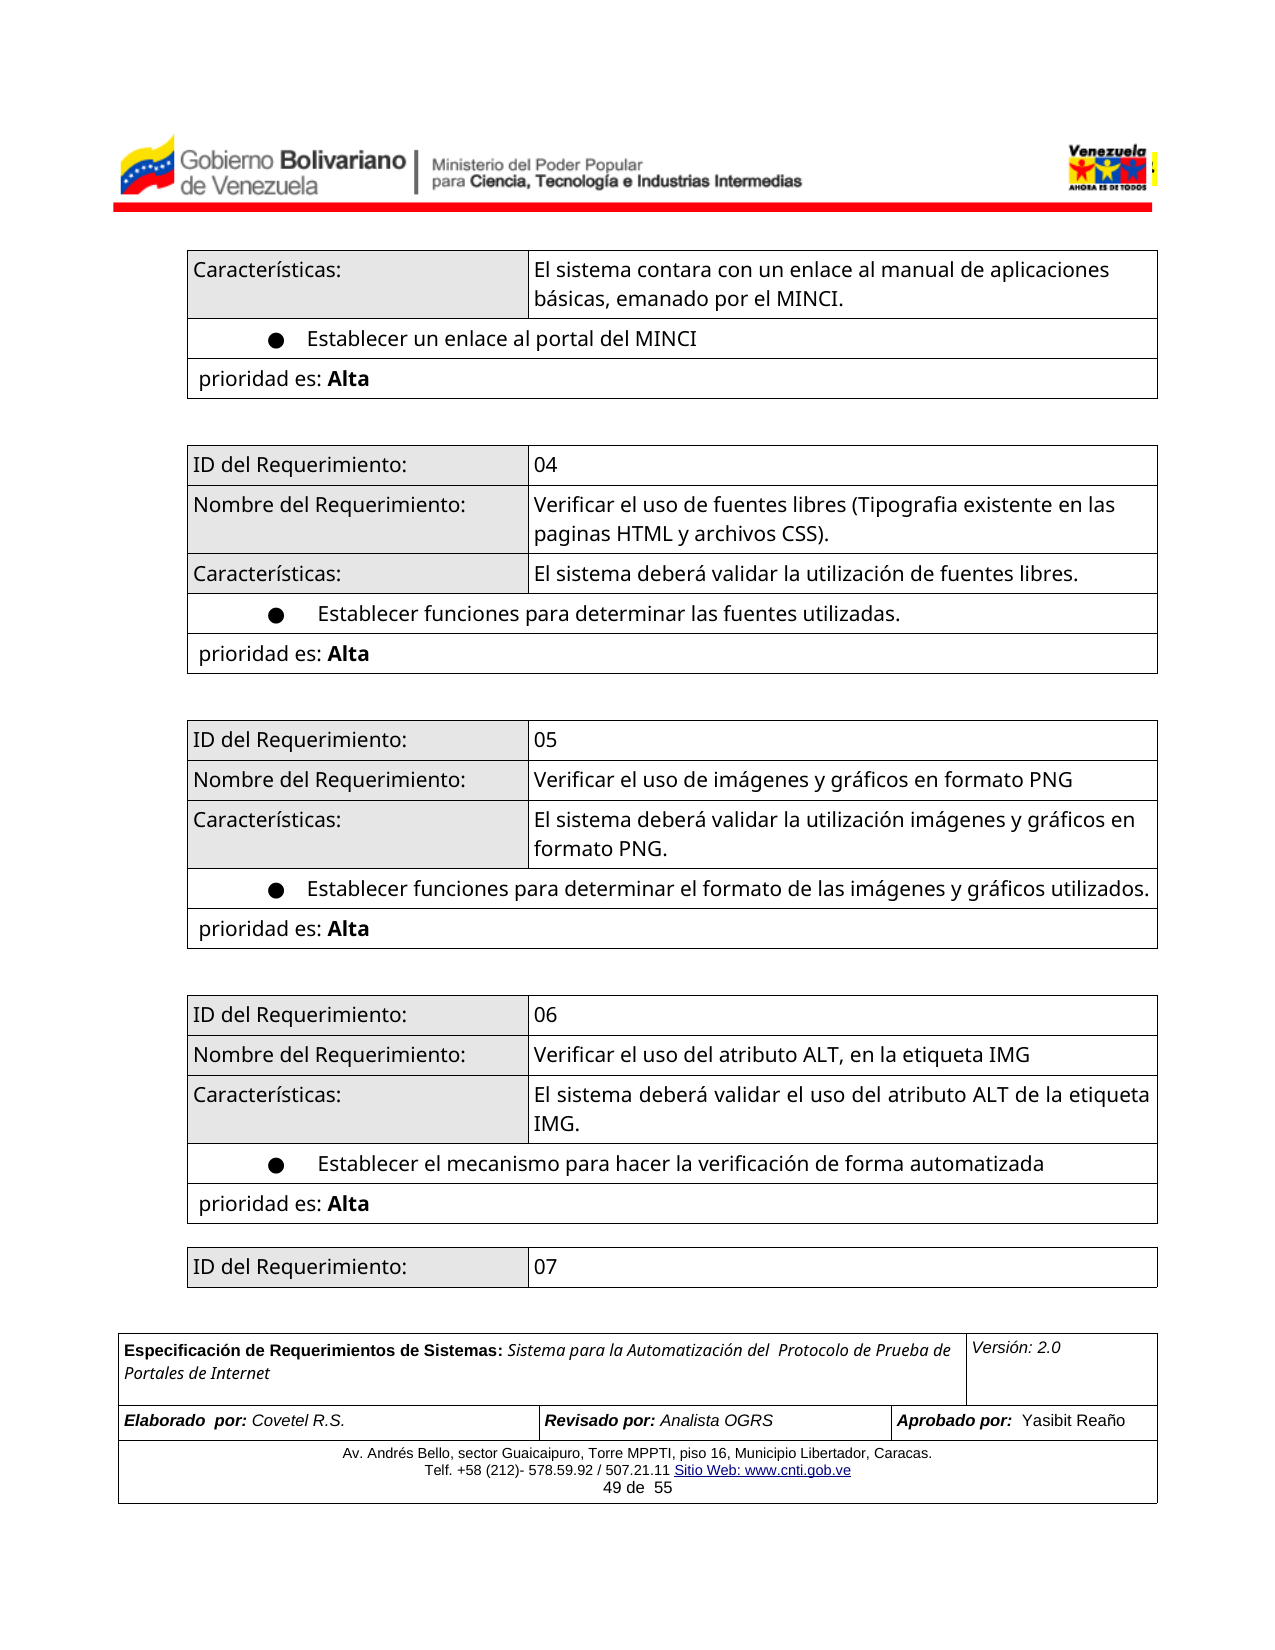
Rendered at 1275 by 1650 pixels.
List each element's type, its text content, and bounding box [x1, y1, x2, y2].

table_cell ● Establecer funciones para determinar el formato de las imágenes y gráficos utilizados. [188, 869, 1157, 908]
table_cell El sistema contara con un enlace al manual de aplicaciones básicas, emanado por el MINCI. [529, 251, 1157, 318]
table_cell Verificar el uso del atributo ALT, en la etiqueta IMG [529, 1036, 1157, 1075]
table_cell Verificar el uso de imágenes y gráficos en formato PNG [529, 761, 1157, 800]
table_header ID del Requerimiento: [188, 996, 528, 1035]
table_cell Características: [188, 251, 528, 318]
table_cell El sistema deberá validar la utilización imágenes y gráficos en formato PNG. [529, 801, 1157, 868]
table_cell prioridad es: Alta [188, 359, 1157, 398]
table_header ID del Requerimiento: [188, 446, 528, 485]
table_header ID del Requerimiento: [188, 1248, 528, 1287]
table_cell Nombre del Requerimiento: [188, 1036, 528, 1075]
table_header 06 [529, 996, 1157, 1035]
table_cell Características: [188, 801, 528, 868]
table_cell prioridad es: Alta [188, 634, 1157, 673]
picture [113, 126, 1153, 212]
table_cell Características: [188, 554, 528, 593]
table_header 07 [529, 1248, 1157, 1287]
table_cell ● Establecer el mecanismo para hacer la verificación de forma automatizada [188, 1144, 1157, 1183]
table_cell El sistema deberá validar el uso del atributo ALT de la etiqueta IMG. [529, 1076, 1157, 1143]
table_header 05 [529, 721, 1157, 760]
table_header ID del Requerimiento: [188, 721, 528, 760]
table_cell Verificar el uso de fuentes libres (Tipografia existente en las paginas HTML y archivos CSS). [529, 486, 1157, 553]
table_cell Nombre del Requerimiento: [188, 761, 528, 800]
table_cell ● Establecer funciones para determinar las fuentes utilizadas. [188, 594, 1157, 633]
table_cell prioridad es: Alta [188, 909, 1157, 948]
table_header 04 [529, 446, 1157, 485]
table_cell prioridad es: Alta [188, 1184, 1157, 1223]
table_cell Nombre del Requerimiento: [188, 486, 528, 553]
table_cell Características: [188, 1076, 528, 1143]
table_cell El sistema deberá validar la utilización de fuentes libres. [529, 554, 1157, 593]
table_cell ● Establecer un enlace al portal del MINCI [188, 319, 1157, 358]
